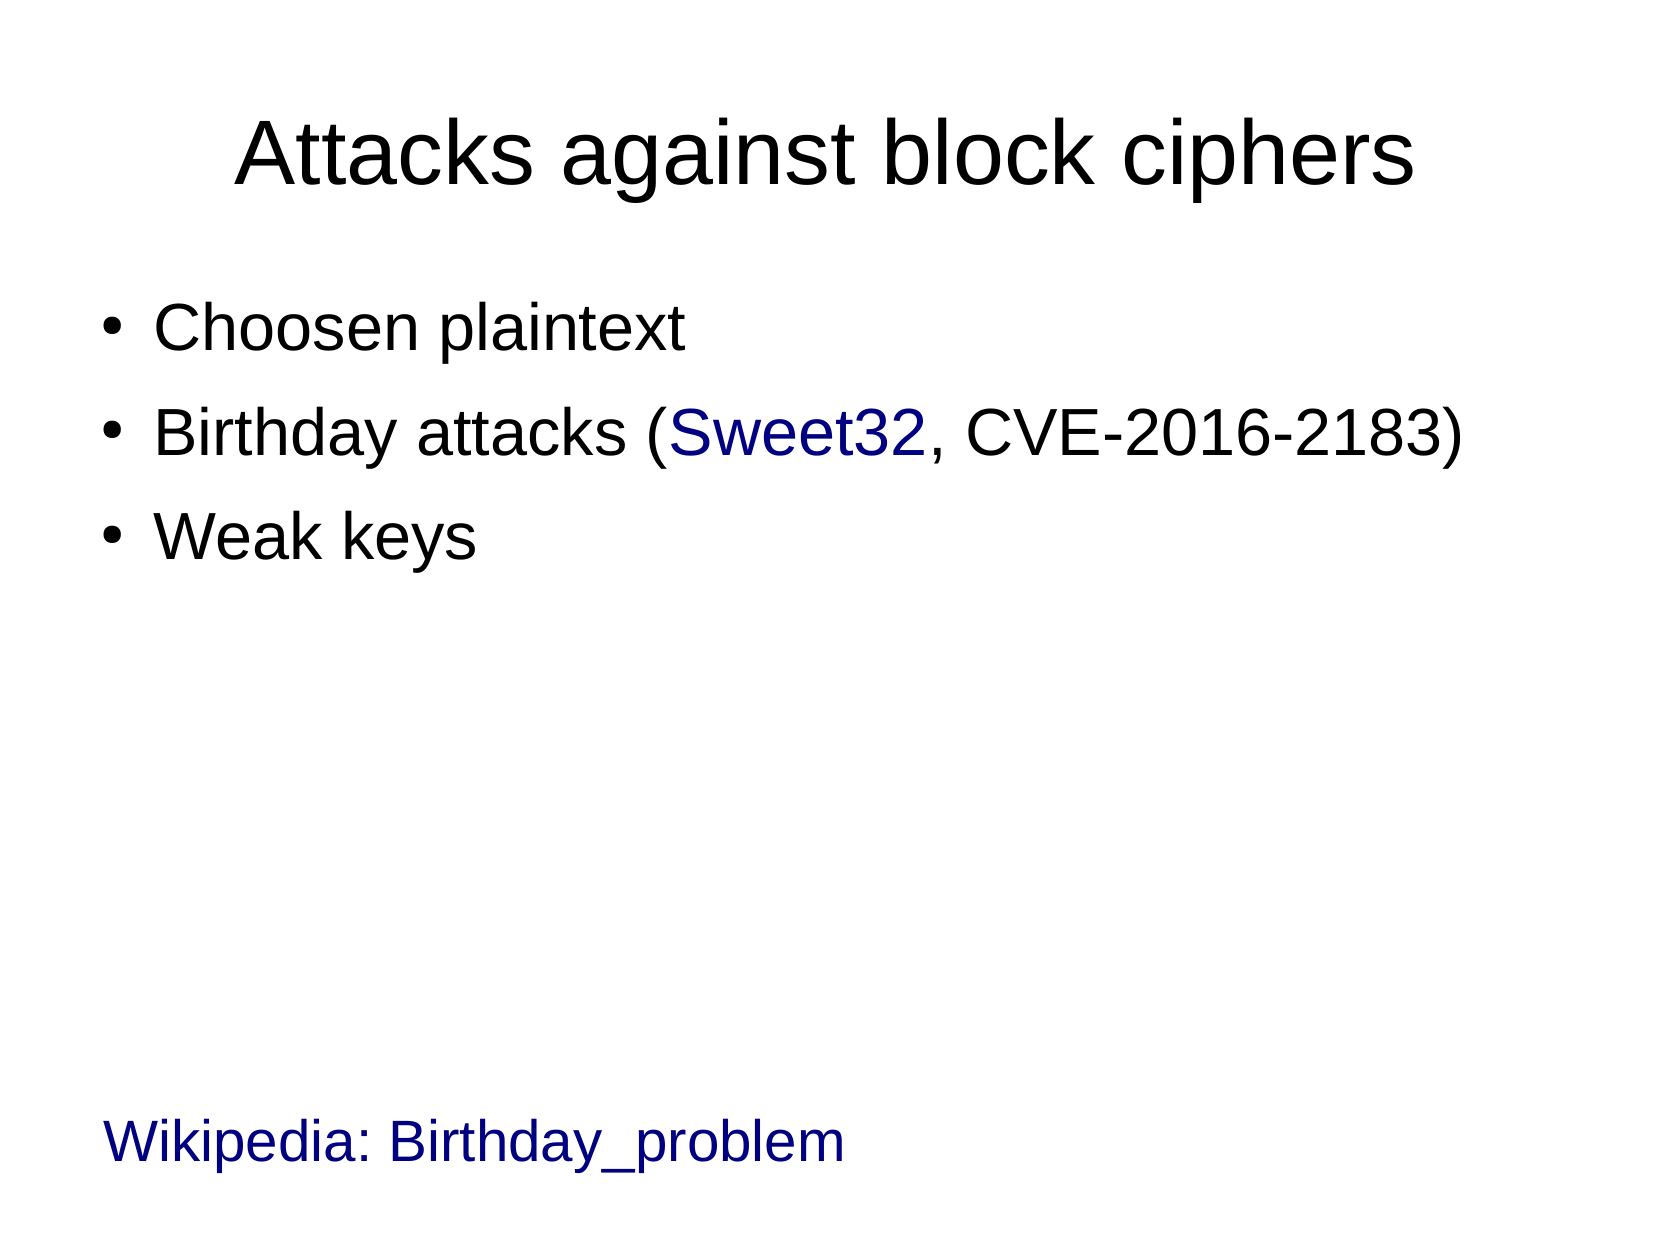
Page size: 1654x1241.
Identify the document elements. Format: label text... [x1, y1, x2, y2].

title Attacks against block ciphers [82, 49, 1571, 257]
text_box Wikipedia: Birthday_problem [88, 1101, 862, 1182]
list Choosen plaintext Birthday attacks (Sweet32, CVE-2016-2183) Weak keys [82, 290, 1571, 1010]
